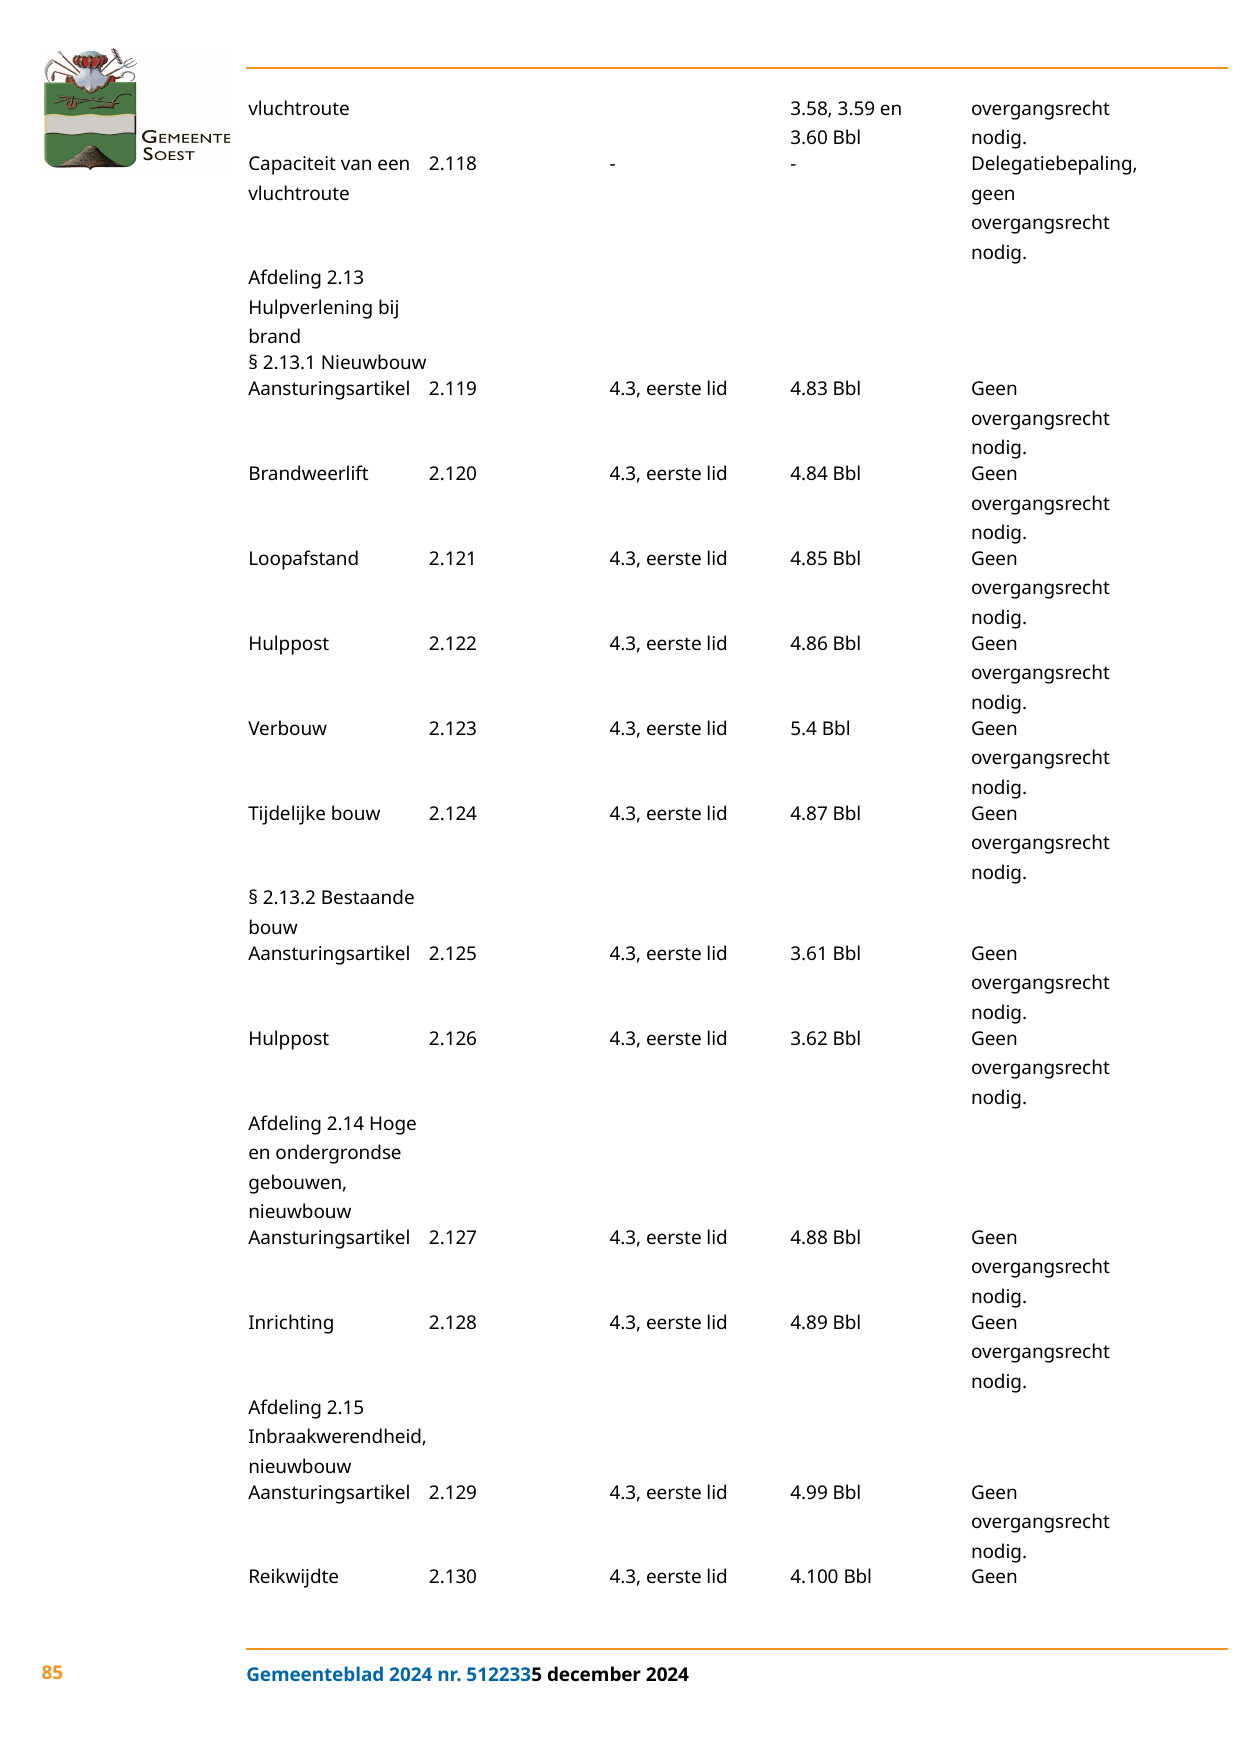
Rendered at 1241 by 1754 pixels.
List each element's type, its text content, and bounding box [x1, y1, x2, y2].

table_cell 4.3, eerste lid [609, 940, 790, 1025]
table_cell Aansturingsartikel [248, 375, 429, 460]
table_cell § 2.13.2 Bestaande bouw [248, 885, 429, 940]
table_cell 4.3, eerste lid [609, 1224, 790, 1309]
table_cell [609, 95, 790, 150]
table_cell 4.85 Bbl [790, 545, 971, 630]
table_cell 2.123 [429, 715, 609, 800]
table_cell 4.89 Bbl [790, 1309, 971, 1394]
table_cell Brandweerlift [248, 460, 429, 545]
table_cell 4.99 Bbl [790, 1479, 971, 1564]
table_cell 4.3, eerste lid [609, 1309, 790, 1394]
table_cell 2.125 [429, 940, 609, 1025]
table_cell 2.129 [429, 1479, 609, 1564]
table_cell 4.84 Bbl [790, 460, 971, 545]
table_cell [429, 1110, 609, 1224]
table_cell Afdeling 2.15 Inbraakwerendheid, nieuwbouw [248, 1394, 429, 1479]
table_cell [971, 350, 1152, 375]
table_cell [609, 265, 790, 349]
table_cell Geen overgangsrecht nodig. [971, 1025, 1152, 1110]
table_cell 3.58, 3.59 en 3.60 Bbl [790, 95, 971, 150]
table_cell Capaciteit van een vluchtroute [248, 150, 429, 264]
table_cell Reikwijdte [248, 1564, 429, 1589]
table_cell Verbouw [248, 715, 429, 800]
table_cell Geen overgangsrecht nodig. [971, 630, 1152, 715]
table_cell 2.121 [429, 545, 609, 630]
table_cell 4.83 Bbl [790, 375, 971, 460]
table_cell Hulppost [248, 1025, 429, 1110]
table_cell Aansturingsartikel [248, 940, 429, 1025]
table_cell [429, 95, 609, 150]
table_cell 4.86 Bbl [790, 630, 971, 715]
table_cell [790, 350, 971, 375]
table_cell Afdeling 2.14 Hoge en ondergrondse gebouwen, nieuwbouw [248, 1110, 429, 1224]
table_cell Geen overgangsrecht nodig. [971, 940, 1152, 1025]
table_cell Geen overgangsrecht nodig. [971, 715, 1152, 800]
table_cell Geen overgangsrecht nodig. [971, 800, 1152, 884]
table_cell 2.130 [429, 1564, 609, 1589]
table_cell Afdeling 2.13 Hulpverlening bij brand [248, 265, 429, 349]
table_cell [429, 350, 609, 375]
table_cell 4.3, eerste lid [609, 630, 790, 715]
table_cell [429, 265, 609, 349]
table_cell 4.3, eerste lid [609, 800, 790, 884]
table_cell Geen overgangsrecht nodig. [971, 460, 1152, 545]
table_cell [790, 1110, 971, 1224]
picture [41, 47, 231, 172]
table_cell 4.3, eerste lid [609, 460, 790, 545]
table_cell Delegatiebepaling, geen overgangsrecht nodig. [971, 150, 1152, 264]
table_cell 2.124 [429, 800, 609, 884]
table_cell 4.3, eerste lid [609, 1025, 790, 1110]
table_cell [609, 1110, 790, 1224]
table_cell 4.88 Bbl [790, 1224, 971, 1309]
table_cell Geen overgangsrecht nodig. [971, 545, 1152, 630]
table_cell - [790, 150, 971, 264]
table_cell 4.100 Bbl [790, 1564, 971, 1589]
table_cell Loopafstand [248, 545, 429, 630]
table_cell [971, 1394, 1152, 1479]
table_cell 2.118 [429, 150, 609, 264]
table_cell Geen overgangsrecht nodig. [971, 1224, 1152, 1309]
table_cell vluchtroute [248, 95, 429, 150]
table_cell 2.126 [429, 1025, 609, 1110]
table_cell [971, 885, 1152, 940]
table_cell Aansturingsartikel [248, 1479, 429, 1564]
table_cell 4.3, eerste lid [609, 375, 790, 460]
table_cell [790, 1394, 971, 1479]
table_cell 2.127 [429, 1224, 609, 1309]
table_cell [971, 265, 1152, 349]
table_cell 4.87 Bbl [790, 800, 971, 884]
table_cell 3.62 Bbl [790, 1025, 971, 1110]
table_cell Aansturingsartikel [248, 1224, 429, 1309]
table_cell 2.128 [429, 1309, 609, 1394]
table_cell - [609, 150, 790, 264]
table_cell 4.3, eerste lid [609, 1479, 790, 1564]
table_cell Geen overgangsrecht nodig. [971, 375, 1152, 460]
table_cell 2.122 [429, 630, 609, 715]
table_cell Geen [971, 1564, 1152, 1589]
table_cell Tijdelijke bouw [248, 800, 429, 884]
table_cell [609, 885, 790, 940]
table_cell [971, 1110, 1152, 1224]
table_cell [429, 1394, 609, 1479]
table_cell [790, 885, 971, 940]
table_cell § 2.13.1 Nieuwbouw [248, 350, 429, 375]
table_cell Hulppost [248, 630, 429, 715]
table_cell 5.4 Bbl [790, 715, 971, 800]
table_cell Geen overgangsrecht nodig. [971, 1479, 1152, 1564]
table_cell [609, 1394, 790, 1479]
table_cell [609, 350, 790, 375]
table_cell [790, 265, 971, 349]
table_cell Inrichting [248, 1309, 429, 1394]
table_cell 4.3, eerste lid [609, 715, 790, 800]
table_cell 3.61 Bbl [790, 940, 971, 1025]
table_cell [429, 885, 609, 940]
table_cell 4.3, eerste lid [609, 545, 790, 630]
table_cell 2.119 [429, 375, 609, 460]
table_cell 2.120 [429, 460, 609, 545]
table_cell Geen overgangsrecht nodig. [971, 1309, 1152, 1394]
table_cell 4.3, eerste lid [609, 1564, 790, 1589]
table_cell overgangsrecht nodig. [971, 95, 1152, 150]
